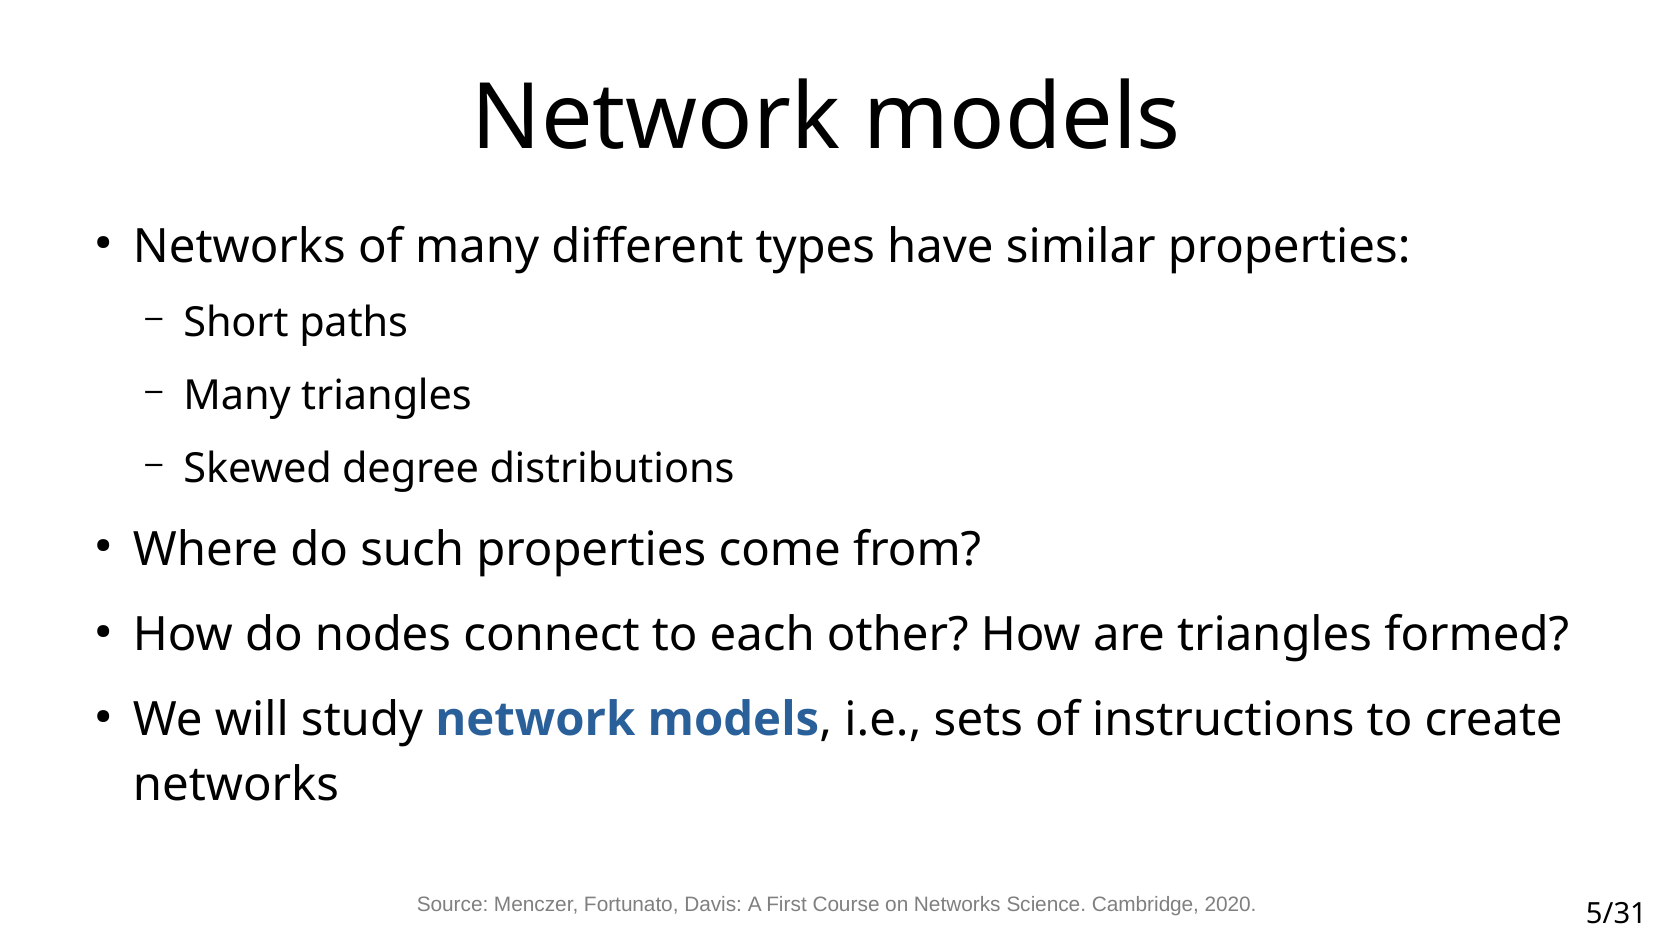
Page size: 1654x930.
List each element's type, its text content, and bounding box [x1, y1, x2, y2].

text_box Source: Menczer, Fortunato, Davis: A First Course on Networks Science. Cambridge, 2020. [304, 885, 1370, 930]
title Network models [82, 1, 1571, 211]
list Networks of many different types have similar properties: Short paths Many triangles Skewed degree distributions Where do such properties come from? How do nodes connect to each other? How are triangles formed? We will study network models, i.e., sets of instructions to create networks [82, 211, 1571, 841]
